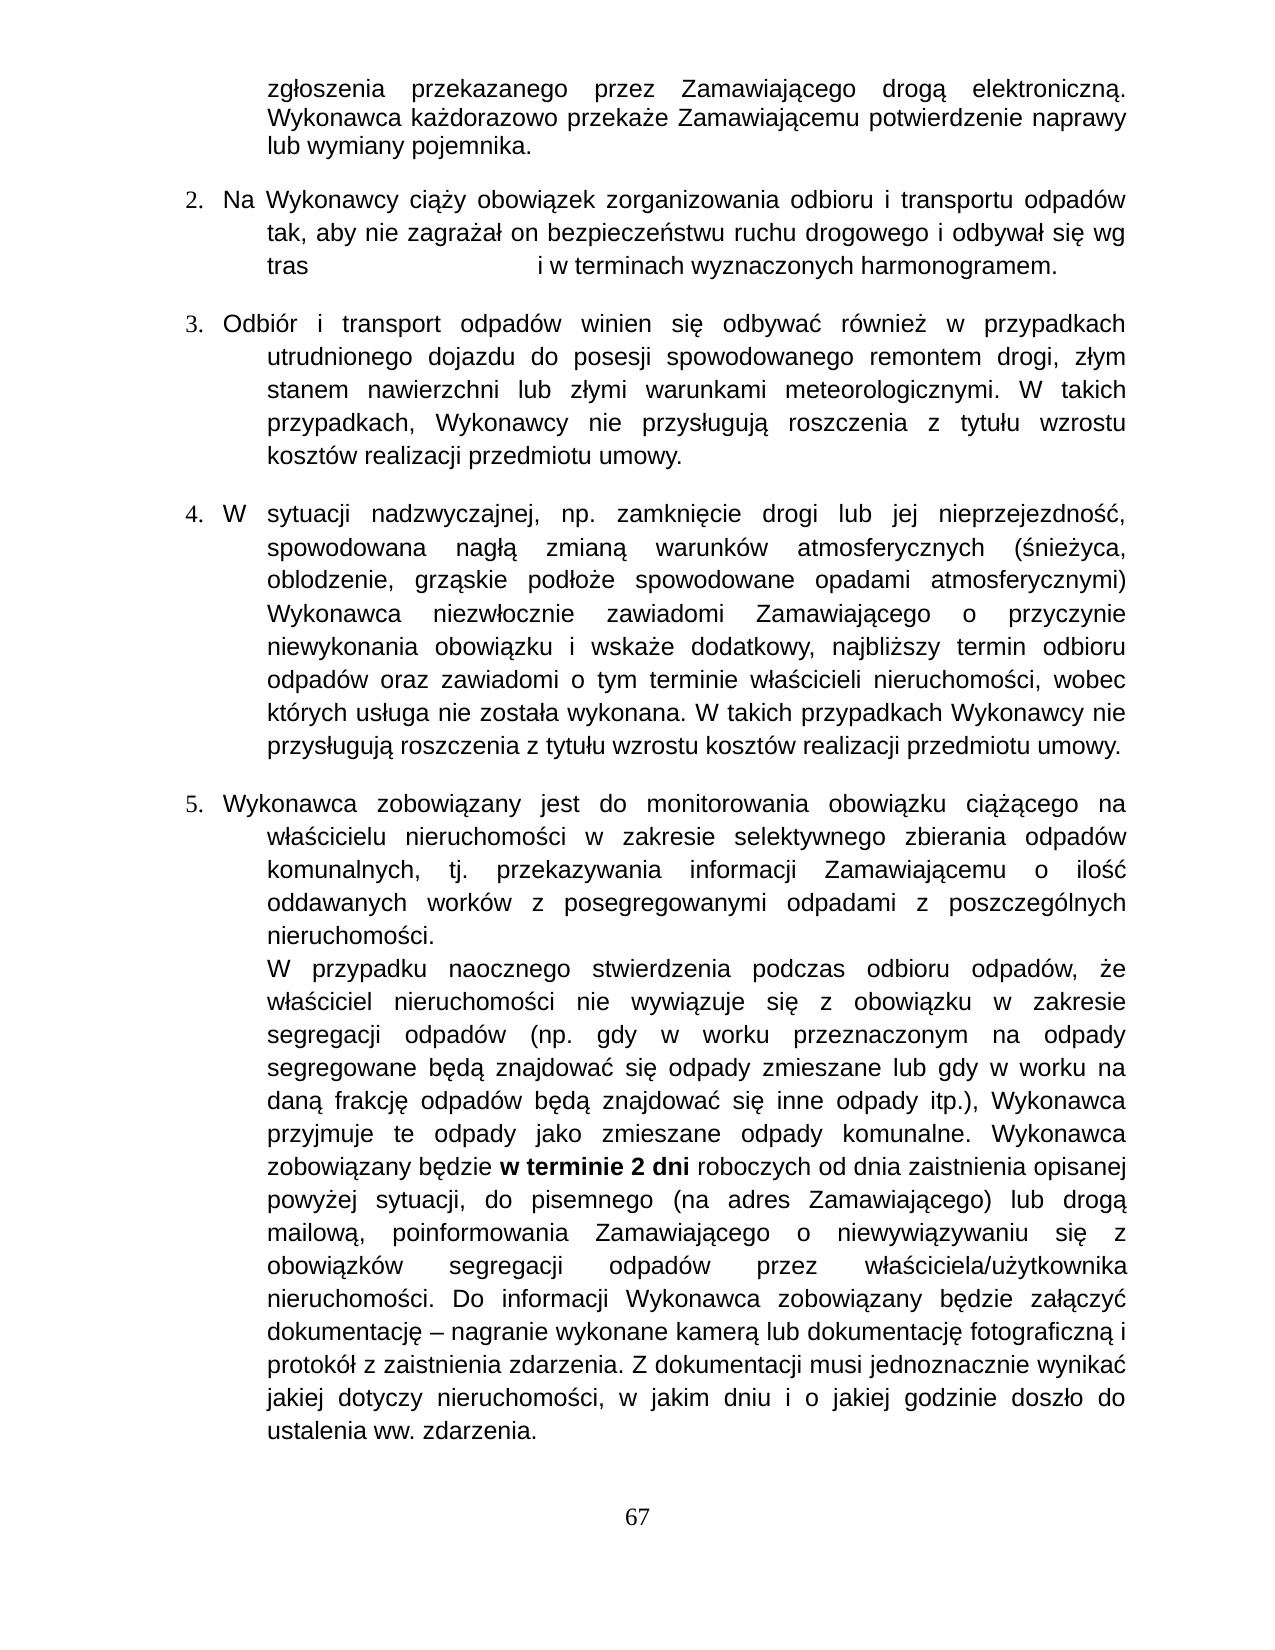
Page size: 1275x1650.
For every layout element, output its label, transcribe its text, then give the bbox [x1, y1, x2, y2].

list Na Wykonawcy ciąży obowiązek zorganizowania odbioru i transportu odpadów tak, aby nie zagrażał on bezpieczeństwu ruchu drogowego i odbywał się wg tras i w terminach wyznaczonych harmonogramem. [185, 185, 1127, 280]
list Wykonawca zobowiązany jest do monitorowania obowiązku ciążącego na właścicielu nieruchomości w zakresie selektywnego zbierania odpadów komunalnych, tj. przekazywania informacji Zamawiającemu o ilość oddawanych worków z posegregowanymi odpadami z poszczególnych nieruchomości. W przypadku naocznego stwierdzenia podczas odbioru odpadów, że właściciel nieruchomości nie wywiązuje się z obowiązku w zakresie segregacji odpadów (np. gdy w worku przeznaczonym na odpady segregowane będą znajdować się odpady zmieszane lub gdy w worku na daną frakcję odpadów będą znajdować się inne odpady itp.), Wykonawca przyjmuje te odpady jako zmieszane odpady komunalne. Wykonawca zobowiązany będzie w terminie 2 dni roboczych od dnia zaistnienia opisanej powyżej sytuacji, do pisemnego (na adres Zamawiającego) lub drogą mailową, poinformowania Zamawiającego o niewywiązywaniu się z obowiązków segregacji odpadów przez właściciela/użytkownika nieruchomości. Do informacji Wykonawca zobowiązany będzie załączyć dokumentację – nagranie wykonane kamerą lub dokumentację fotograficzną i protokół z zaistnienia zdarzenia. Z dokumentacji musi jednoznacznie wynikać jakiej dotyczy nieruchomości, w jakim dniu i o jakiej godzinie doszło do ustalenia ww. zdarzenia. [185, 789, 1127, 1445]
list W sytuacji nadzwyczajnej, np. zamknięcie drogi lub jej nieprzejezdność, spowodowana nagłą zmianą warunków atmosferycznych (śnieżyca, oblodzenie, grząskie podłoże spowodowane opadami atmosferycznymi) Wykonawca niezwłocznie zawiadomi Zamawiającego o przyczynie niewykonania obowiązku i wskaże dodatkowy, najbliższy termin odbioru odpadów oraz zawiadomi o tym terminie właścicieli nieruchomości, wobec których usługa nie została wykonana. W takich przypadkach Wykonawcy nie przysługują roszczenia z tytułu wzrostu kosztów realizacji przedmiotu umowy. [185, 499, 1127, 759]
list Odbiór i transport odpadów winien się odbywać również w przypadkach utrudnionego dojazdu do posesji spowodowanego remontem drogi, złym stanem nawierzchni lub złymi warunkami meteorologicznymi. W takich przypadkach, Wykonawcy nie przysługują roszczenia z tytułu wzrostu kosztów realizacji przedmiotu umowy. [185, 309, 1127, 470]
list zgłoszenia przekazanego przez Zamawiającego drogą elektroniczną. Wykonawca każdorazowo przekaże Zamawiającemu potwierdzenie naprawy lub wymiany pojemnika. [185, 74, 1127, 160]
